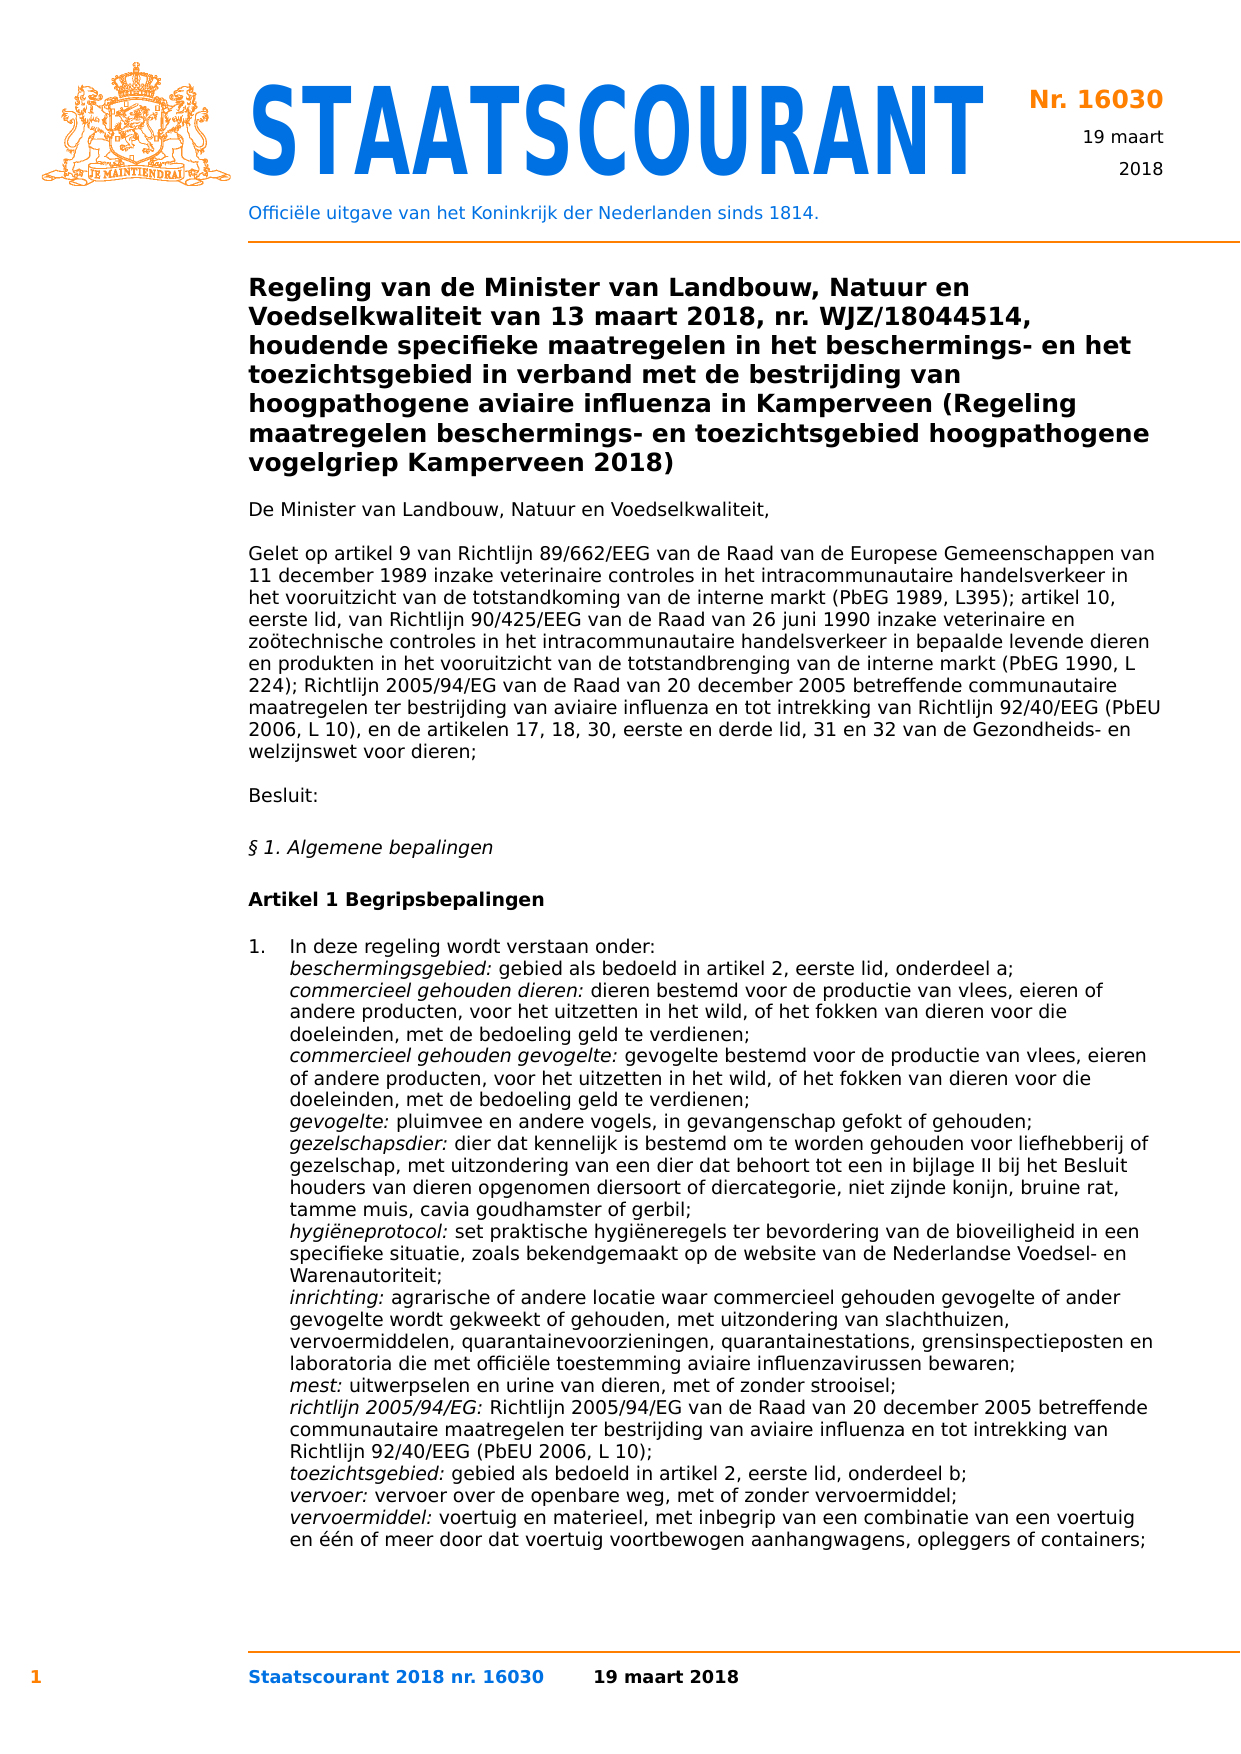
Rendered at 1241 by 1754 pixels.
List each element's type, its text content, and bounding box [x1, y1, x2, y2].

text 1. In deze regeling wordt verstaan onder: [248, 936, 1163, 957]
subtitle § 1. Algemene bepalingen [248, 837, 1163, 858]
text commercieel gehouden gevogelte: gevogelte bestemd voor de productie van vlees, eieren of andere producten, voor het uitzetten in het wild, of het fokken van dieren voor die doeleinden, met de bedoeling geld te verdienen; [289, 1045, 1163, 1111]
text Gelet op artikel 9 van Richtlijn 89/662/EEG van de Raad van de Europese Gemeenschappen van 11 december 1989 inzake veterinaire controles in het intracommunautaire handelsverkeer in het vooruitzicht van de totstandkoming van de interne markt (PbEG 1989, L395); artikel 10, eerste lid, van Richtlijn 90/425/EEG van de Raad van 26 juni 1990 inzake veterinaire en zoötechnische controles in het intracommunautaire handelsverkeer in bepaalde levende dieren en produkten in het vooruitzicht van de totstandbrenging van de interne markt (PbEG 1990, L 224); Richtlijn 2005/94/EG van de Raad van 20 december 2005 betreffende communautaire maatregelen ter bestrijding van aviaire influenza en tot intrekking van Richtlijn 92/40/EEG (PbEU 2006, L 10), en de artikelen 17, 18, 30, eerste en derde lid, 31 en 32 van de Gezondheids- en welzijnswet voor dieren; [248, 543, 1163, 763]
subtitle Regeling van de Minister van Landbouw, Natuur en Voedselkwaliteit van 13 maart 2018, nr. WJZ/18044514, houdende specifieke maatregelen in het beschermings- en het toezichtsgebied in verband met de bestrijding van hoogpathogene aviaire influenza in Kamperveen (Regeling maatregelen beschermings- en toezichtsgebied hoogpathogene vogelgriep Kamperveen 2018) [248, 273, 1163, 477]
picture [41, 62, 231, 186]
table_cell 2018 [998, 153, 1240, 203]
text mest: uitwerpselen en urine van dieren, met of zonder strooisel; [289, 1375, 1163, 1397]
table_cell 19 maart [998, 121, 1240, 153]
text inrichting: agrarische of andere locatie waar commercieel gehouden gevogelte of ander gevogelte wordt gekweekt of gehouden, met uitzondering van slachthuizen, vervoermiddelen, quarantainevoorzieningen, quarantainestations, grensinspectieposten en laboratoria die met officiële toestemming aviaire influenzavirussen bewaren; [289, 1287, 1163, 1375]
table_header Nr. 16030 [998, 62, 1240, 121]
text Besluit: [248, 784, 1163, 807]
table_header STAATSCOURANT [248, 62, 998, 203]
text gevogelte: pluimvee en andere vogels, in gevangenschap gefokt of gehouden; [289, 1111, 1163, 1133]
text vervoermiddel: voertuig en materieel, met inbegrip van een combinatie van een voertuig en één of meer door dat voertuig voortbewogen aanhangwagens, opleggers of containers; [289, 1507, 1163, 1551]
text De Minister van Landbouw, Natuur en Voedselkwaliteit, [248, 499, 1163, 521]
text beschermingsgebied: gebied als bedoeld in artikel 2, eerste lid, onderdeel a; [289, 957, 1163, 979]
text toezichtsgebied: gebied als bedoeld in artikel 2, eerste lid, onderdeel b; [289, 1463, 1163, 1485]
text gezelschapsdier: dier dat kennelijk is bestemd om te worden gehouden voor liefhebberij of gezelschap, met uitzondering van een dier dat behoort tot een in bijlage II bij het Besluit houders van dieren opgenomen diersoort of diercategorie, niet zijnde konijn, bruine rat, tamme muis, cavia goudhamster of gerbil; [289, 1133, 1163, 1221]
table_header [25, 62, 248, 241]
text vervoer: vervoer over de openbare weg, met of zonder vervoermiddel; [289, 1485, 1163, 1507]
text richtlijn 2005/94/EG: Richtlijn 2005/94/EG van de Raad van 20 december 2005 betreffende communautaire maatregelen ter bestrijding van aviaire influenza en tot intrekking van Richtlijn 92/40/EEG (PbEU 2006, L 10); [289, 1397, 1163, 1463]
text commercieel gehouden dieren: dieren bestemd voor de productie van vlees, eieren of andere producten, voor het uitzetten in het wild, of het fokken van dieren voor die doeleinden, met de bedoeling geld te verdienen; [289, 979, 1163, 1045]
subtitle Artikel 1 Begripsbepalingen [248, 888, 1163, 911]
table_cell Officiële uitgave van het Koninkrijk der Nederlanden sinds 1814. [248, 203, 1240, 241]
text hygiëneprotocol: set praktische hygiëneregels ter bevordering van de bioveiligheid in een specifieke situatie, zoals bekendgemaakt op de website van de Nederlandse Voedsel- en Warenautoriteit; [289, 1221, 1163, 1287]
